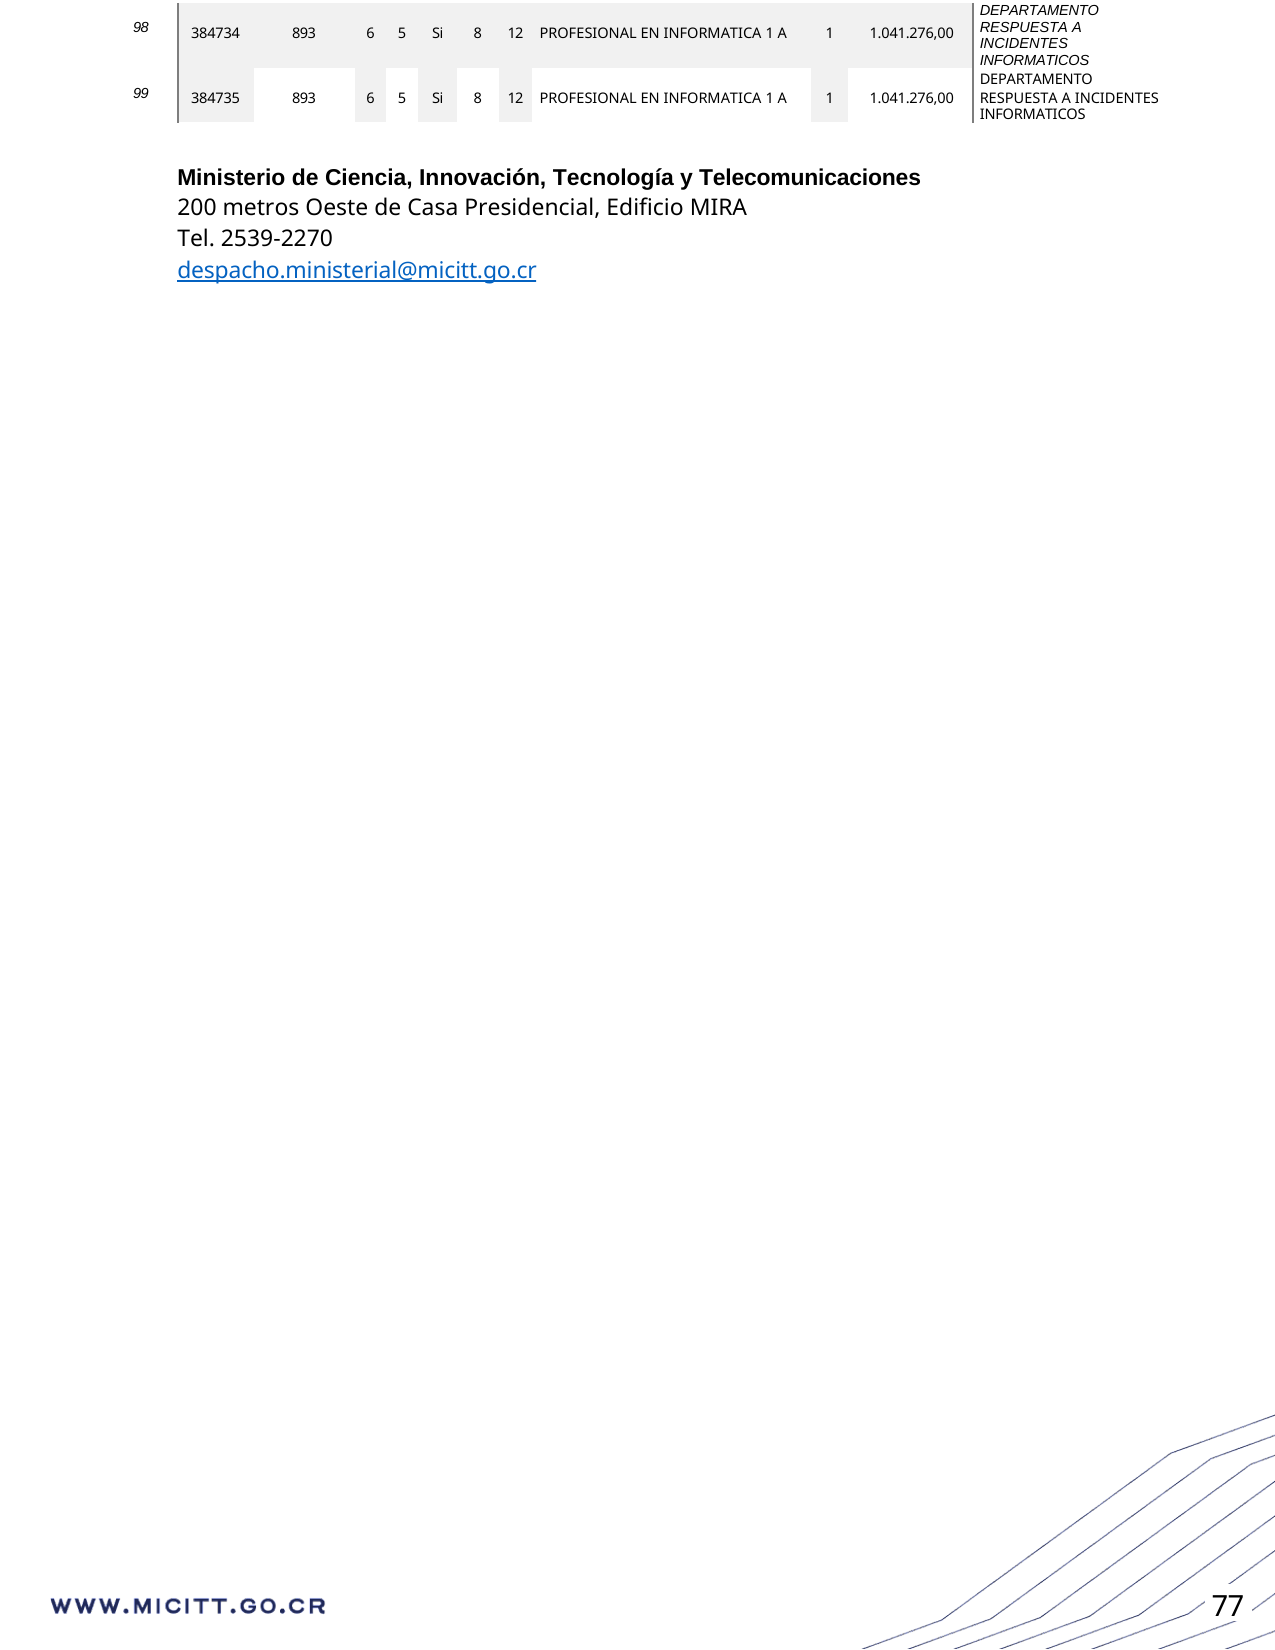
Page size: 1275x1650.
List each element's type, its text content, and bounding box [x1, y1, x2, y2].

table_cell Si [418, 3, 457, 68]
table_cell 8 [457, 68, 499, 122]
table_cell 12 [499, 68, 532, 122]
table_cell 1 [811, 68, 848, 122]
text 200 metros Oeste de Casa Presidencial, Edificio MIRA Tel. 2539-2270 [177, 191, 764, 254]
table_cell 384734 [179, 3, 254, 68]
text Ministerio de Ciencia, Innovación, Tecnología y Telecomunicaciones [177, 164, 1260, 190]
table_cell 6 [355, 68, 386, 122]
table_cell PROFESIONAL EN INFORMATICA 1 A [532, 68, 811, 122]
table_cell 8 [457, 3, 499, 68]
table_cell DEPARTAMENTO RESPUESTA A INCIDENTES INFORMATICOS [974, 68, 1187, 122]
table_cell 1.041.276,00 [848, 68, 972, 122]
table_cell 1 [811, 3, 848, 68]
table_cell 893 [254, 3, 355, 68]
table_cell 6 [355, 3, 386, 68]
table_cell PROFESIONAL EN INFORMATICA 1 A [532, 3, 811, 68]
table_cell DEPARTAMENTO RESPUESTA A INCIDENTES INFORMATICOS [974, 3, 1187, 68]
table_cell 5 [386, 3, 418, 68]
table_cell 893 [254, 68, 355, 122]
table_cell 384735 [179, 68, 254, 122]
text despacho.ministerial@micitt.go.cr [177, 254, 1260, 285]
table_cell 12 [499, 3, 532, 68]
table_cell 98 [128, 3, 177, 68]
table_cell 1.041.276,00 [848, 3, 972, 68]
table_cell Si [418, 68, 457, 122]
table_cell 5 [386, 68, 418, 122]
table_cell 99 [128, 68, 177, 122]
